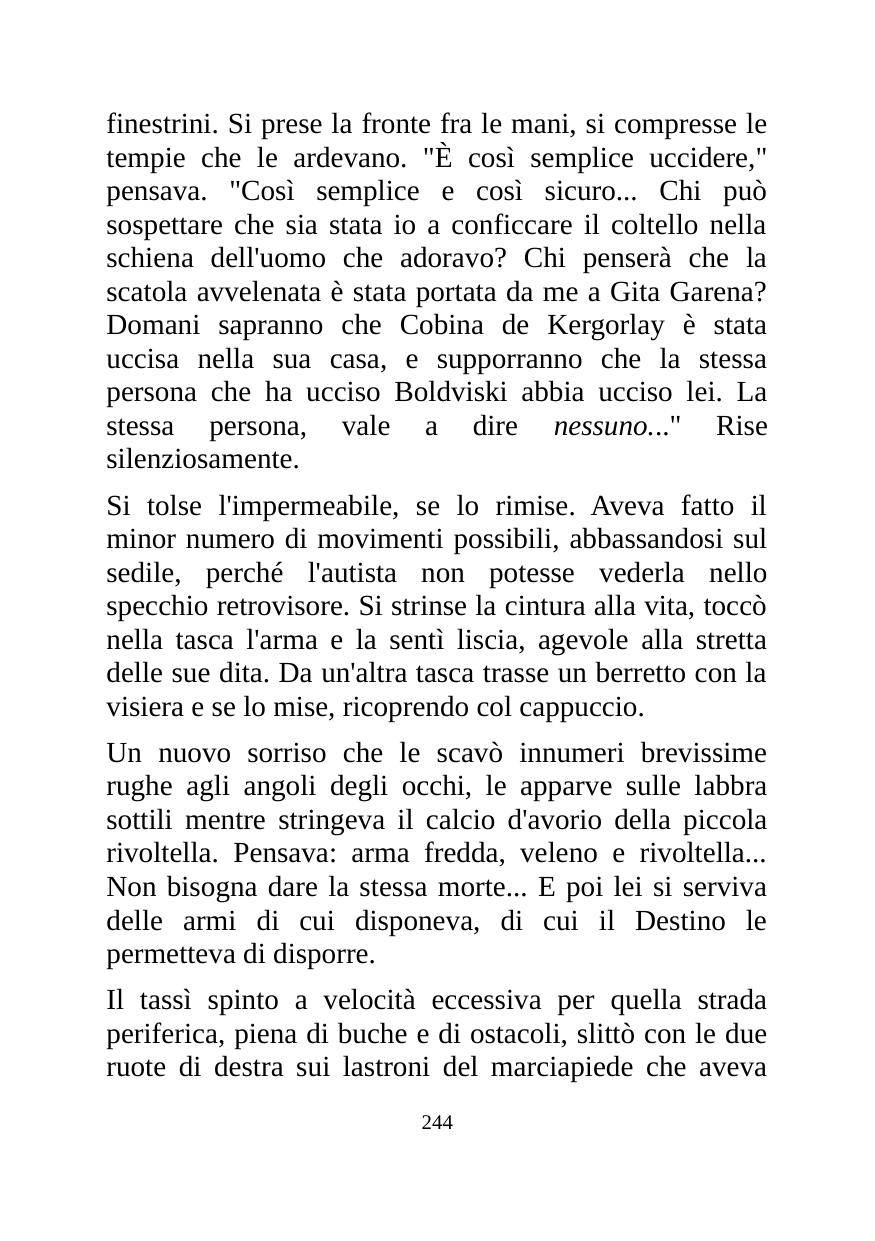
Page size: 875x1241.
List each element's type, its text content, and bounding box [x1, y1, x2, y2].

text Il tassì spinto a velocità eccessiva per quella strada periferica, piena di buche e di ostacoli, slittò con le due ruote di destra sui lastroni del marciapiede che aveva [106, 982, 768, 1083]
text Si tolse l'impermeabile, se lo rimise. Aveva fatto il minor numero di movimenti possibili, abbassandosi sul sedile, perché l'autista non potesse vederla nello specchio retrovisore. Si strinse la cintura alla vita, toccò nella tasca l'arma e la sentì liscia, agevole alla stretta delle sue dita. Da un'altra tasca trasse un berretto con la visiera e se lo mise, ricoprendo col cappuccio. [106, 488, 768, 722]
text finestrini. Si prese la fronte fra le mani, si compresse le tempie che le ardevano. "È così semplice uccidere," pensava. "Così semplice e così sicuro... Chi può sospettare che sia stata io a conficcare il coltello nella schiena dell'uomo che adoravo? Chi penserà che la scatola avvelenata è stata portata da me a Gita Garena? Domani sapranno che Cobina de Kergorlay è stata uccisa nella sua casa, e supporranno che la stessa persona che ha ucciso Boldviski abbia ucciso lei. La stessa persona, vale a dire nessuno..." Rise silenziosamente. [106, 106, 768, 475]
text Un nuovo sorriso che le scavò innumeri brevissime rughe agli angoli degli occhi, le apparve sulle labbra sottili mentre stringeva il calcio d'avorio della piccola rivoltella. Pensava: arma fredda, veleno e rivoltella... Non bisogna dare la stessa morte... E poi lei si serviva delle armi di cui disponeva, di cui il Destino le permetteva di disporre. [106, 735, 768, 970]
